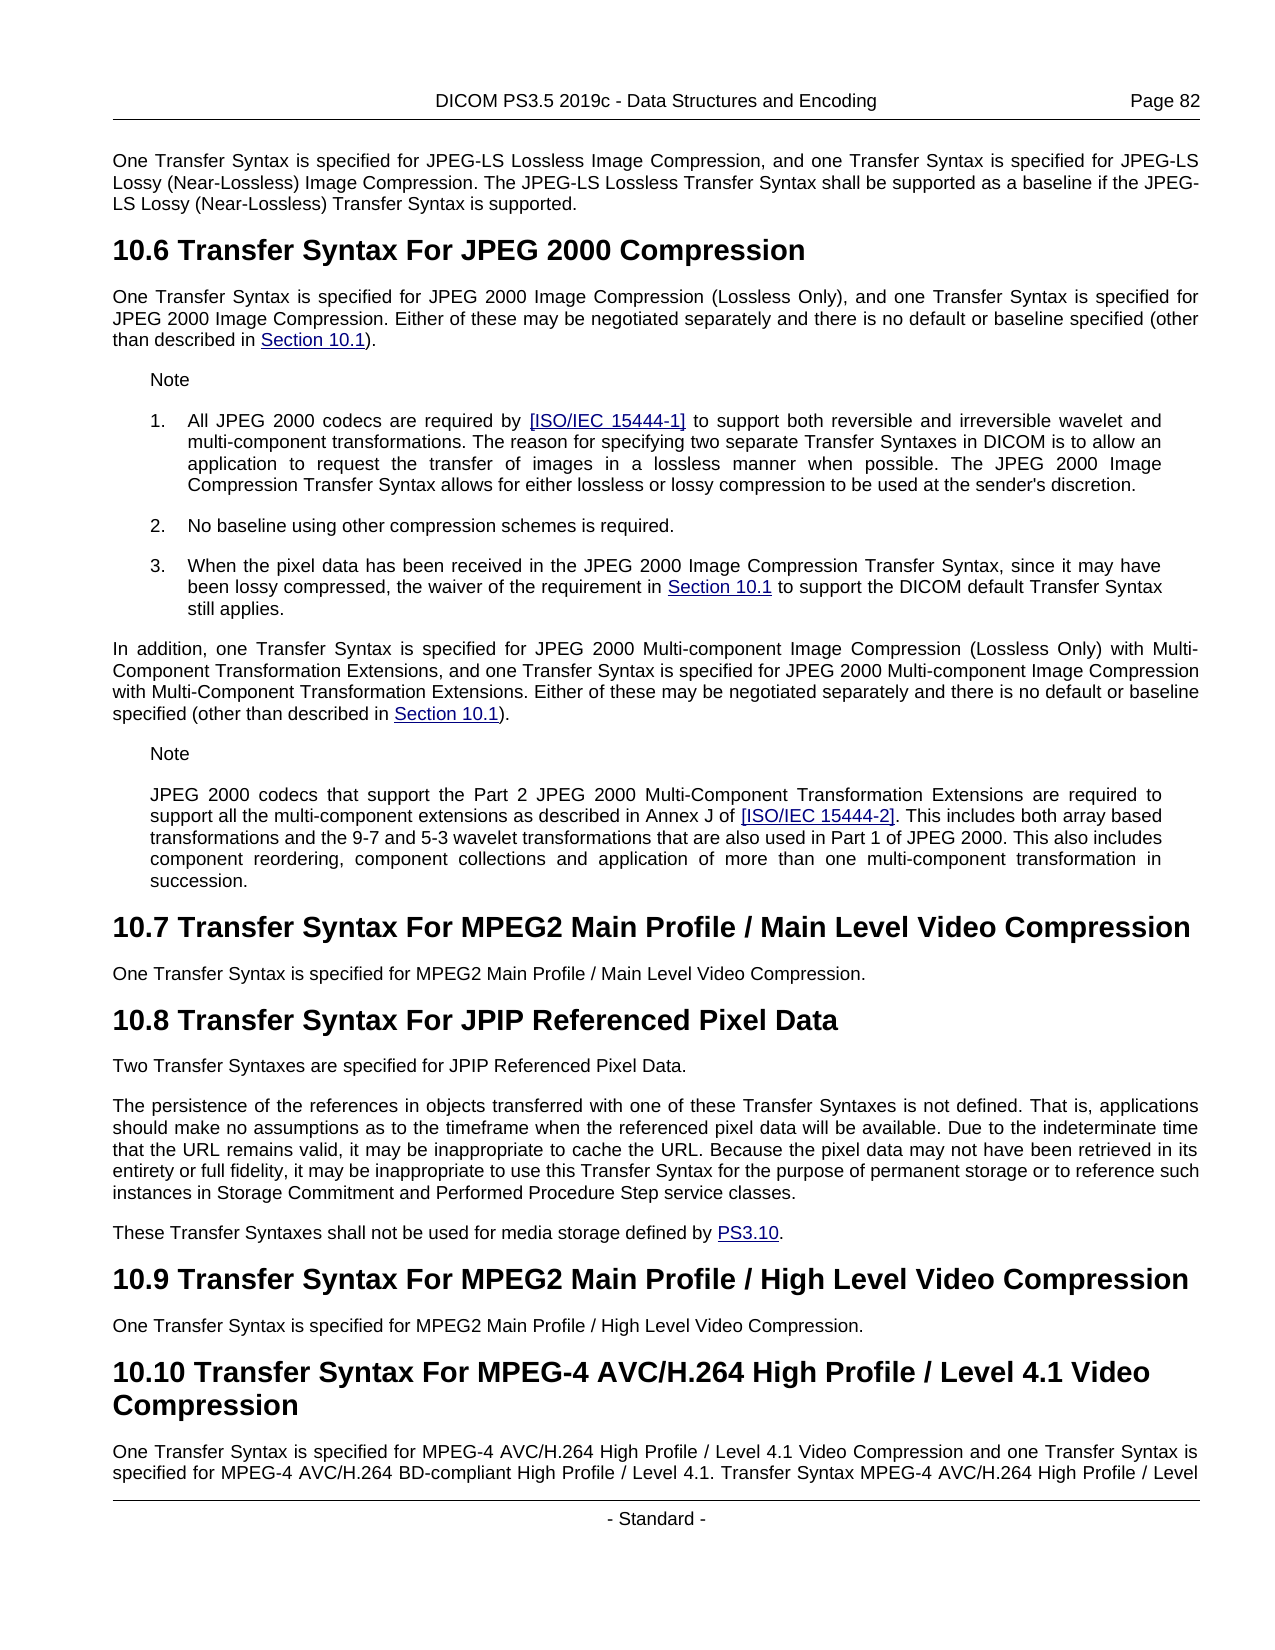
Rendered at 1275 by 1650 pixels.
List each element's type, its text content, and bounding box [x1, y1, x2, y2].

text One Transfer Syntax is specified for MPEG2 Main Profile / High Level Video Compression. [112, 1314, 1200, 1336]
text Note [150, 369, 1162, 391]
text 1. All JPEG 2000 codecs are required by [ISO/IEC 15444-1] to support both reversible and irreversible wavelet and multi-component transformations. The reason for specifying two separate Transfer Syntaxes in DICOM is to allow an application to request the transfer of images in a lossless manner when possible. The JPEG 2000 Image Compression Transfer Syntax allows for either lossless or lossy compression to be used at the sender's discretion. [150, 409, 1162, 496]
text In addition, one Transfer Syntax is specified for JPEG 2000 Multi-component Image Compression (Lossless Only) with Multi-Component Transformation Extensions, and one Transfer Syntax is specified for JPEG 2000 Multi-component Image Compression with Multi-Component Transformation Extensions. Either of these may be negotiated separately and there is no default or baseline specified (other than described in Section 10.1). [112, 638, 1200, 724]
text One Transfer Syntax is specified for MPEG-4 AVC/H.264 High Profile / Level 4.1 Video Compression and one Transfer Syntax is specified for MPEG-4 AVC/H.264 BD-compliant High Profile / Level 4.1. Transfer Syntax MPEG-4 AVC/H.264 High Profile / Level [112, 1441, 1200, 1484]
text The persistence of the references in objects transferred with one of these Transfer Syntaxes is not defined. That is, applications should make no assumptions as to the timeframe when the referenced pixel data will be available. Due to the indeterminate time that the URL remains valid, it may be inappropriate to cache the URL. Because the pixel data may not have been retrieved in its entirety or full fidelity, it may be inappropriate to use this Transfer Syntax for the purpose of permanent storage or to reference such instances in Storage Commitment and Performed Procedure Step service classes. [112, 1095, 1200, 1203]
text 10.10 Transfer Syntax For MPEG-4 AVC/H.264 High Profile / Level 4.1 Video Compression [112, 1355, 1200, 1422]
text 10.6 Transfer Syntax For JPEG 2000 Compression [112, 233, 1200, 267]
text One Transfer Syntax is specified for MPEG2 Main Profile / Main Level Video Compression. [112, 962, 1200, 984]
text One Transfer Syntax is specified for JPEG 2000 Image Compression (Lossless Only), and one Transfer Syntax is specified for JPEG 2000 Image Compression. Either of these may be negotiated separately and there is no default or baseline specified (other than described in Section 10.1). [112, 286, 1200, 350]
text 10.8 Transfer Syntax For JPIP Referenced Pixel Data [112, 1003, 1200, 1036]
text One Transfer Syntax is specified for JPEG-LS Lossless Image Compression, and one Transfer Syntax is specified for JPEG-LS Lossy (Near-Lossless) Image Compression. The JPEG-LS Lossless Transfer Syntax shall be supported as a baseline if the JPEG-LS Lossy (Near-Lossless) Transfer Syntax is supported. [112, 150, 1200, 215]
text 2. No baseline using other compression schemes is required. [150, 514, 1162, 536]
text Two Transfer Syntaxes are specified for JPIP Referenced Pixel Data. [112, 1055, 1200, 1077]
text 10.7 Transfer Syntax For MPEG2 Main Profile / Main Level Video Compression [112, 910, 1200, 944]
text 3. When the pixel data has been received in the JPEG 2000 Image Compression Transfer Syntax, since it may have been lossy compressed, the waiver of the requirement in Section 10.1 to support the DICOM default Transfer Syntax still applies. [150, 555, 1162, 619]
text 10.9 Transfer Syntax For MPEG2 Main Profile / High Level Video Compression [112, 1262, 1200, 1296]
text These Transfer Syntaxes shall not be used for media storage defined by PS3.10. [112, 1222, 1200, 1243]
text Note [150, 743, 1162, 765]
text JPEG 2000 codecs that support the Part 2 JPEG 2000 Multi-Component Transformation Extensions are required to support all the multi-component extensions as described in Annex J of [ISO/IEC 15444-2]. This includes both array based transformations and the 9-7 and 5-3 wavelet transformations that are also used in Part 1 of JPEG 2000. This also includes component reordering, component collections and application of more than one multi-component transformation in succession. [150, 783, 1162, 891]
